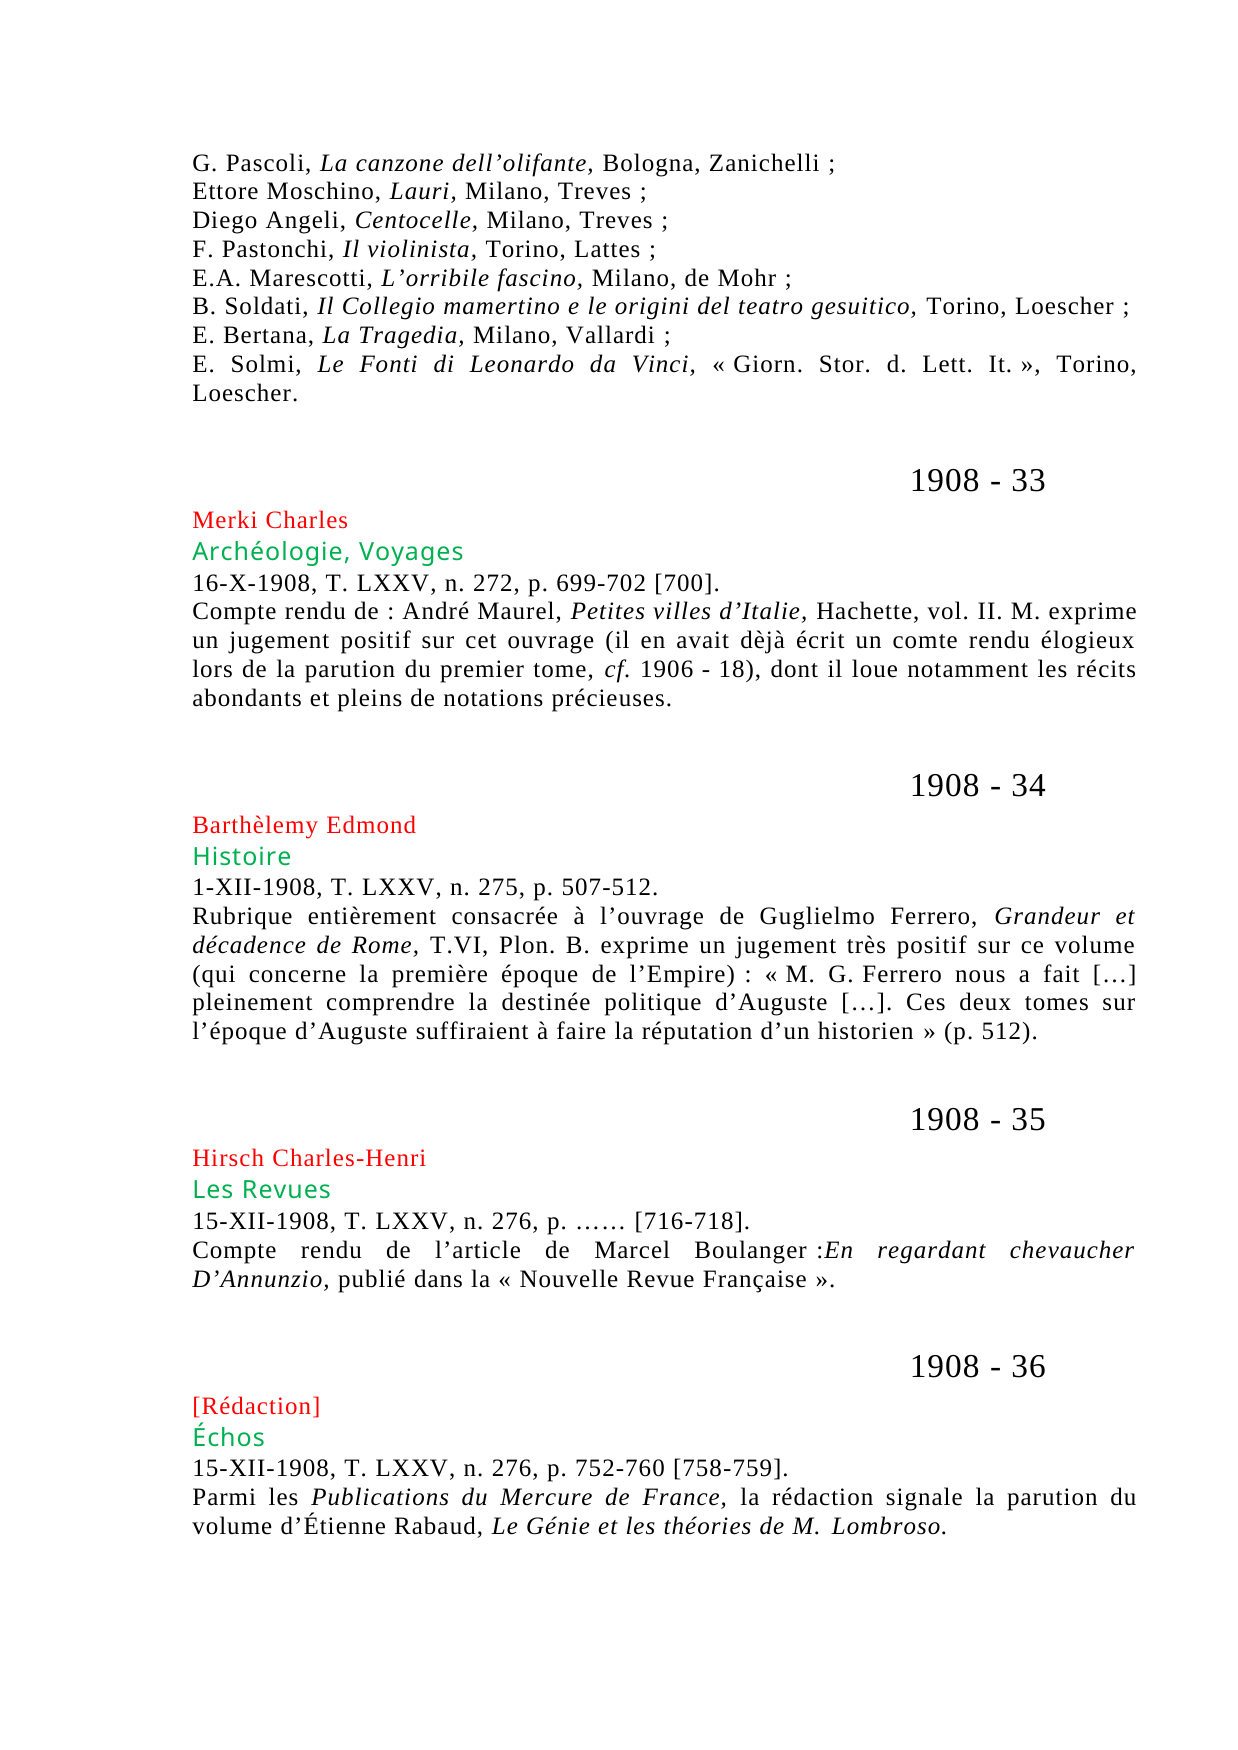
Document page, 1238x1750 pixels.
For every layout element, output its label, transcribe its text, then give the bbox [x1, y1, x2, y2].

subtitle 1908 ‑ 34 [192, 765, 1046, 803]
text Rubrique entièrement consacrée à l’ouvrage de Guglielmo Ferrero, Grandeur et décadence de Rome, T.VI, Plon. B. exprime un jugement très positif sur ce volume (qui concerne la première époque de l’Empire) : « M. G. Ferrero nous a fait […] pleinement comprendre la destinée politique d’Auguste […]. Ces deux tomes sur l’époque d’Auguste suffiraient à faire la réputation d’un historien » (p. 512). [192, 901, 1137, 1045]
text Merki Charles [192, 505, 1046, 533]
text Archéologie, Voyages [192, 533, 1046, 568]
text 16‑X‑1908, T. LXXV, n. 272, p. 699‑702 [700]. [192, 568, 1137, 596]
text B. Soldati, Il Collegio mamertino e le origini del teatro gesuitico, Torino, Loescher ; [192, 291, 1137, 320]
text Compte rendu de : André Maurel, Petites villes d’Italie, Hachette, vol. II. M. exprime un jugement positif sur cet ouvrage (il en avait dèjà écrit un comte rendu élogieux lors de la parution du premier tome, cf. 1906 ‑ 18), dont il loue notamment les récits abondants et pleins de notations précieuses. [192, 596, 1137, 711]
text 15‑XII‑1908, T. LXXV, n. 276, p. …… [716‑718]. [192, 1206, 1137, 1235]
text Diego Angeli, Centocelle, Milano, Treves ; [192, 205, 1137, 234]
text G. Pascoli, La canzone dell’olifante, Bologna, Zanichelli ; [192, 148, 1137, 176]
text Hirsch Charles‑Henri [192, 1143, 1046, 1172]
text E. Solmi, Le Fonti di Leonardo da Vinci, « Giorn. Stor. d. Lett. It. », Torino, Loescher. [192, 349, 1137, 406]
text 15‑XII‑1908, T. LXXV, n. 276, p. 752‑760 [758‑759]. [192, 1453, 1137, 1482]
text F. Pastonchi, Il violinista, Torino, Lattes ; [192, 234, 1137, 263]
text E.A. Marescotti, L’orribile fascino, Milano, de Mohr ; [192, 263, 1137, 291]
text Les Revues [192, 1172, 1046, 1206]
text Échos [192, 1419, 1046, 1453]
text [Rédaction] [192, 1391, 1046, 1419]
text Ettore Moschino, Lauri, Milano, Treves ; [192, 176, 1137, 205]
text Parmi les Publications du Mercure de France, la rédaction signale la parution du volume d’Étienne Rabaud, Le Génie et les théories de M. Lombroso. [192, 1482, 1137, 1540]
subtitle 1908 ‑ 33 [192, 460, 1046, 498]
subtitle 1908 ‑ 36 [192, 1346, 1046, 1384]
text Histoire [192, 838, 1046, 872]
text Barthèlemy Edmond [192, 810, 1046, 838]
text 1‑XII‑1908, T. LXXV, n. 275, p. 507‑512. [192, 872, 1137, 901]
text E. Bertana, La Tragedia, Milano, Vallardi ; [192, 320, 1137, 349]
text Compte rendu de l’article de Marcel Boulanger :En regardant chevaucher D’Annunzio, publié dans la « Nouvelle Revue Française ». [192, 1235, 1137, 1292]
subtitle 1908 ‑ 35 [192, 1099, 1046, 1137]
